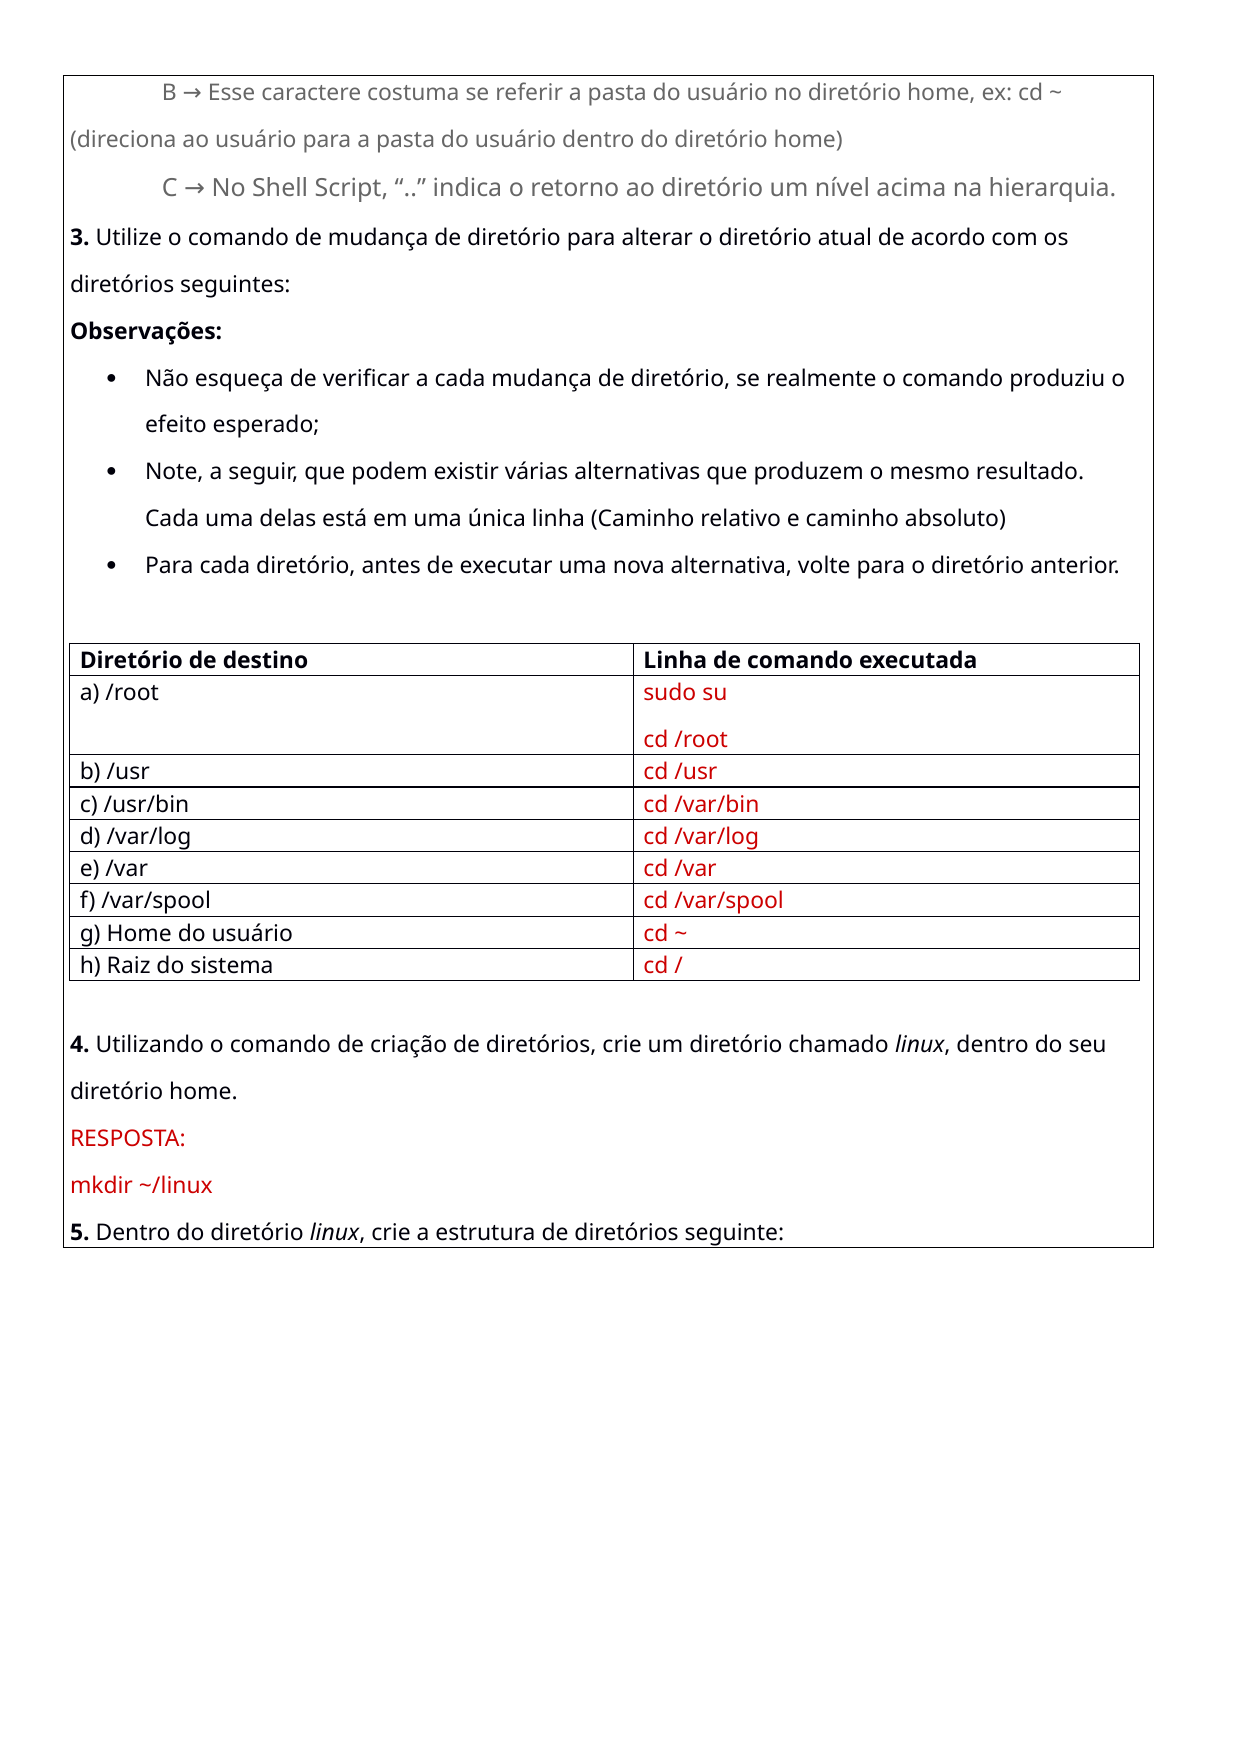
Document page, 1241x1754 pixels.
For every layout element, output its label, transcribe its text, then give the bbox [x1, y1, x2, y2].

table_cell cd / [634, 949, 1139, 980]
table_header Diretório de destino [70, 644, 633, 675]
table_cell B → Esse caractere costuma se referir a pasta do usuário no diretório home, ex: cd ~ (direciona ao usuário para a pasta do usuário dentro do diretório home) C → No Shell Script, “..” indica o retorno ao diretório um nível acima na hierarquia. 3. Utilize o comando de mudança de diretório para alterar o diretório atual de acordo com os diretórios seguintes: Observações: Não esqueça de verificar a cada mudança de diretório, se realmente o comando produziu o efeito esperado; Note, a seguir, que podem existir várias alternativas que produzem o mesmo resultado. Cada uma delas está em uma única linha (Caminho relativo e caminho absoluto) Para cada diretório, antes de executar uma nova alternativa, volte para o diretório anterior. 4. Utilizando o comando de criação de diretórios, crie um diretório chamado linux, dentro do seu diretório home. RESPOSTA: mkdir ~/linux 5. Dentro do diretório linux, crie a estrutura de diretórios seguinte: [64, 76, 1153, 1247]
table_cell cd /var [634, 852, 1139, 883]
table_cell sudo su cd /root [634, 676, 1139, 754]
table_cell f) /var/spool [70, 884, 633, 916]
table_cell cd /var/spool [634, 884, 1139, 916]
table_cell e) /var [70, 852, 633, 883]
table_cell cd /var/log [634, 820, 1139, 851]
table_header Linha de comando executada [634, 644, 1139, 675]
table_cell a) /root [70, 676, 633, 754]
table_cell c) /usr/bin [70, 788, 633, 819]
table_cell cd /var/bin [634, 788, 1139, 819]
table_cell b) /usr [70, 755, 633, 786]
table_cell g) Home do usuário [70, 917, 633, 948]
table_cell cd /usr [634, 755, 1139, 786]
table_cell h) Raiz do sistema [70, 949, 633, 980]
table_cell cd ~ [634, 917, 1139, 948]
table_cell d) /var/log [70, 820, 633, 851]
